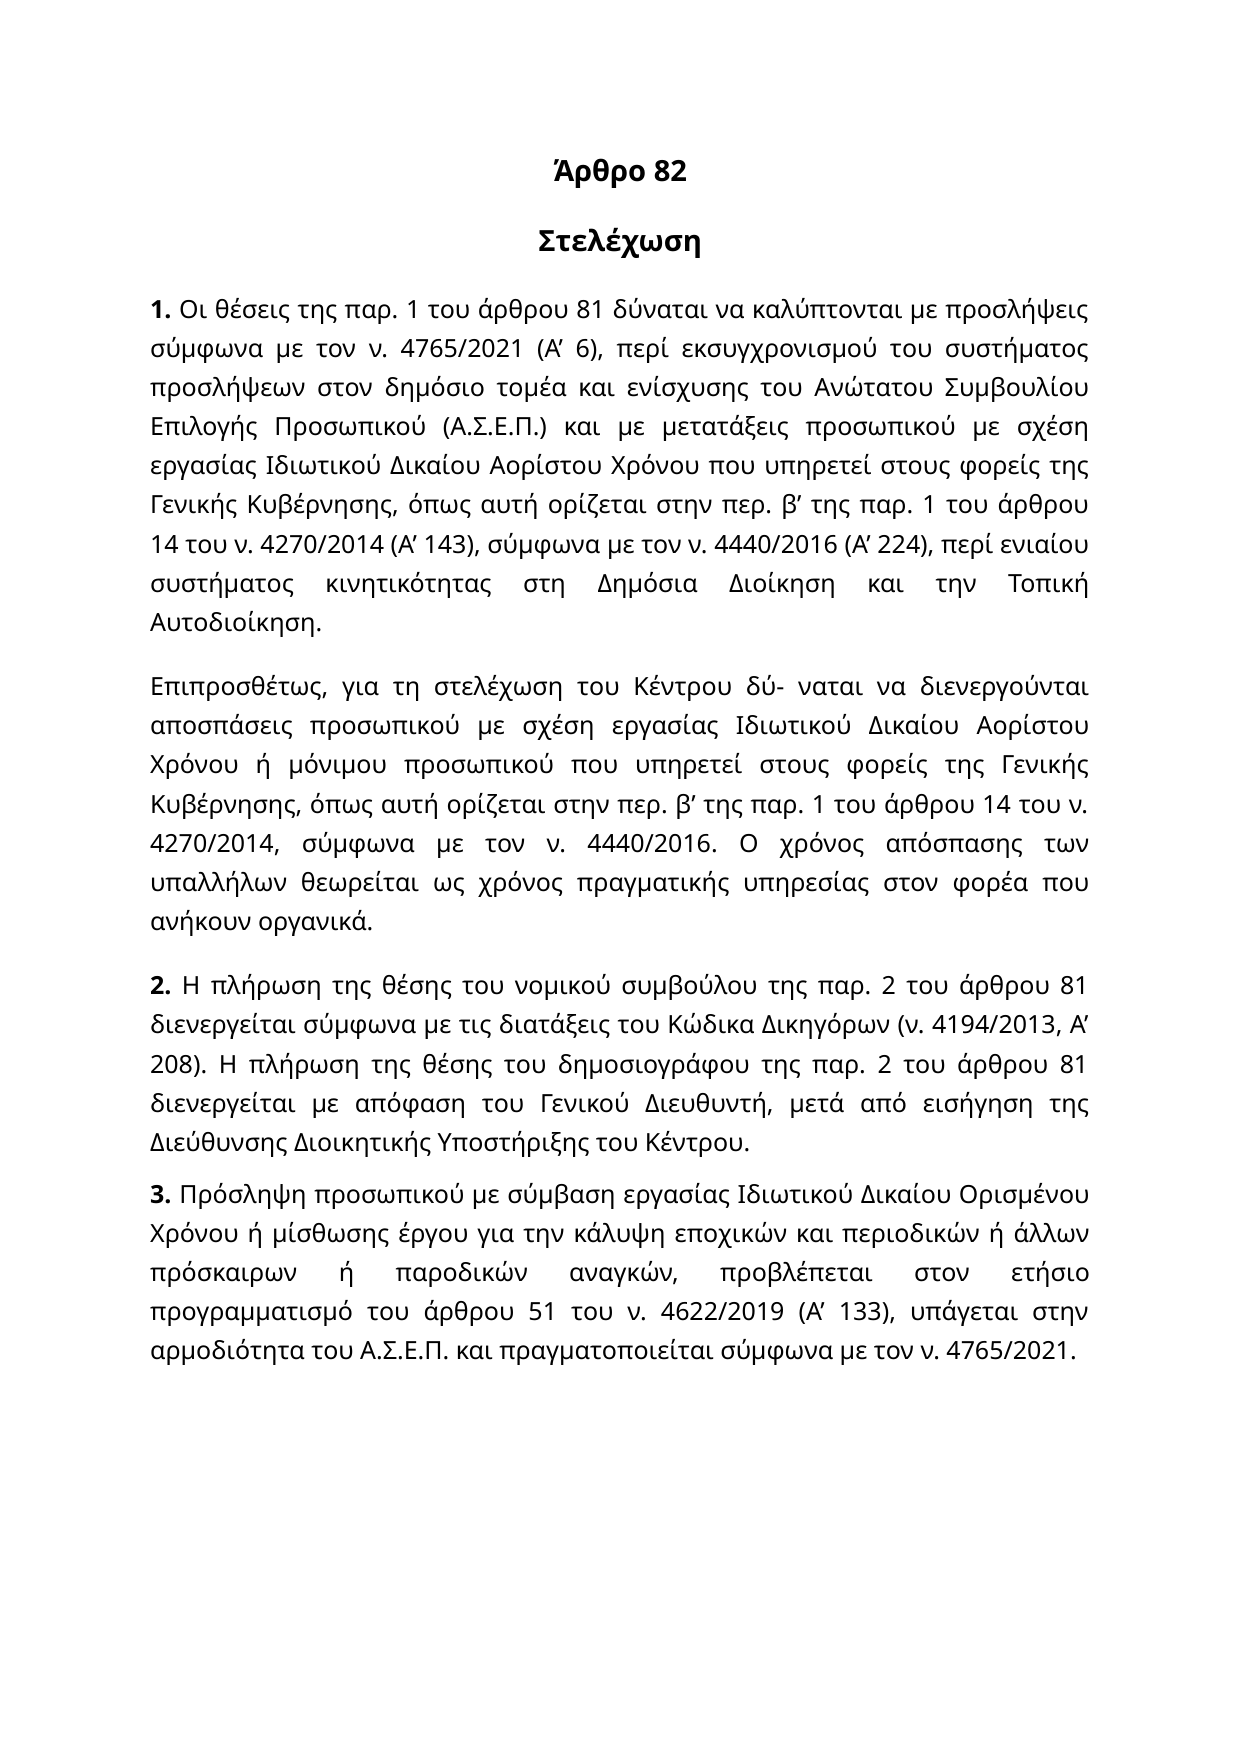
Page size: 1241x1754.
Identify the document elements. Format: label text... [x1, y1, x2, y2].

text 3. Πρόσληψη προσωπικού με σύμβαση εργασίας Ιδιωτικού Δικαίου Ορισμένου Χρόνου ή μίσθωσης έργου για την κάλυψη εποχικών και περιοδικών ή άλλων πρόσκαιρων ή παροδικών αναγκών, προβλέπεται στον ετήσιο προγραμματισμό του άρθρου 51 του ν. 4622/2019 (Α’ 133), υπάγεται στην αρμοδιότητα του Α.Σ.Ε.Π. και πραγματοποιείται σύμφωνα με τον ν. 4765/2021. [150, 1176, 1090, 1367]
subtitle Στελέχωση [150, 221, 1090, 260]
subtitle Άρθρο 82 [150, 150, 1090, 190]
text Επιπροσθέτως, για τη στελέχωση του Κέντρου δύ- ναται να διενεργούνται αποσπάσεις προσωπικού με σχέση εργασίας Ιδιωτικού Δικαίου Αορίστου Χρόνου ή μόνιμου προσωπικού που υπηρετεί στους φορείς της Γενικής Κυβέρνησης, όπως αυτή ορίζεται στην περ. β’ της παρ. 1 του άρθρου 14 του ν. 4270/2014, σύμφωνα με τον ν. 4440/2016. Ο χρόνος απόσπασης των υπαλλήλων θεωρείται ως χρόνος πραγματικής υπηρεσίας στον φορέα που ανήκουν οργανικά. [150, 669, 1090, 938]
text 2. Η πλήρωση της θέσης του νομικού συμβούλου της παρ. 2 του άρθρου 81 διενεργείται σύμφωνα με τις διατάξεις του Κώδικα Δικηγόρων (ν. 4194/2013, Α’ 208). Η πλήρωση της θέσης του δημοσιογράφου της παρ. 2 του άρθρου 81 διενεργείται με απόφαση του Γενικού Διευθυντή, μετά από εισήγηση της Διεύθυνσης Διοικητικής Υποστήριξης του Κέντρου. [150, 968, 1090, 1159]
text 1. Οι θέσεις της παρ. 1 του άρθρου 81 δύναται να καλύπτονται με προσλήψεις σύμφωνα με τον ν. 4765/2021 (Α’ 6), περί εκσυγχρονισμού του συστήματος προσλήψεων στον δημόσιο τομέα και ενίσχυσης του Ανώτατου Συμβουλίου Επιλογής Προσωπικού (Α.Σ.Ε.Π.) και με μετατάξεις προσωπικού με σχέση εργασίας Ιδιωτικού Δικαίου Αορίστου Χρόνου που υπηρετεί στους φορείς της Γενικής Κυβέρνησης, όπως αυτή ορίζεται στην περ. β’ της παρ. 1 του άρθρου 14 του ν. 4270/2014 (Α’ 143), σύμφωνα με τον ν. 4440/2016 (Α’ 224), περί ενιαίου συστήματος κινητικότητας στη Δημόσια Διοίκηση και την Τοπική Αυτοδιοίκηση. [150, 291, 1090, 639]
